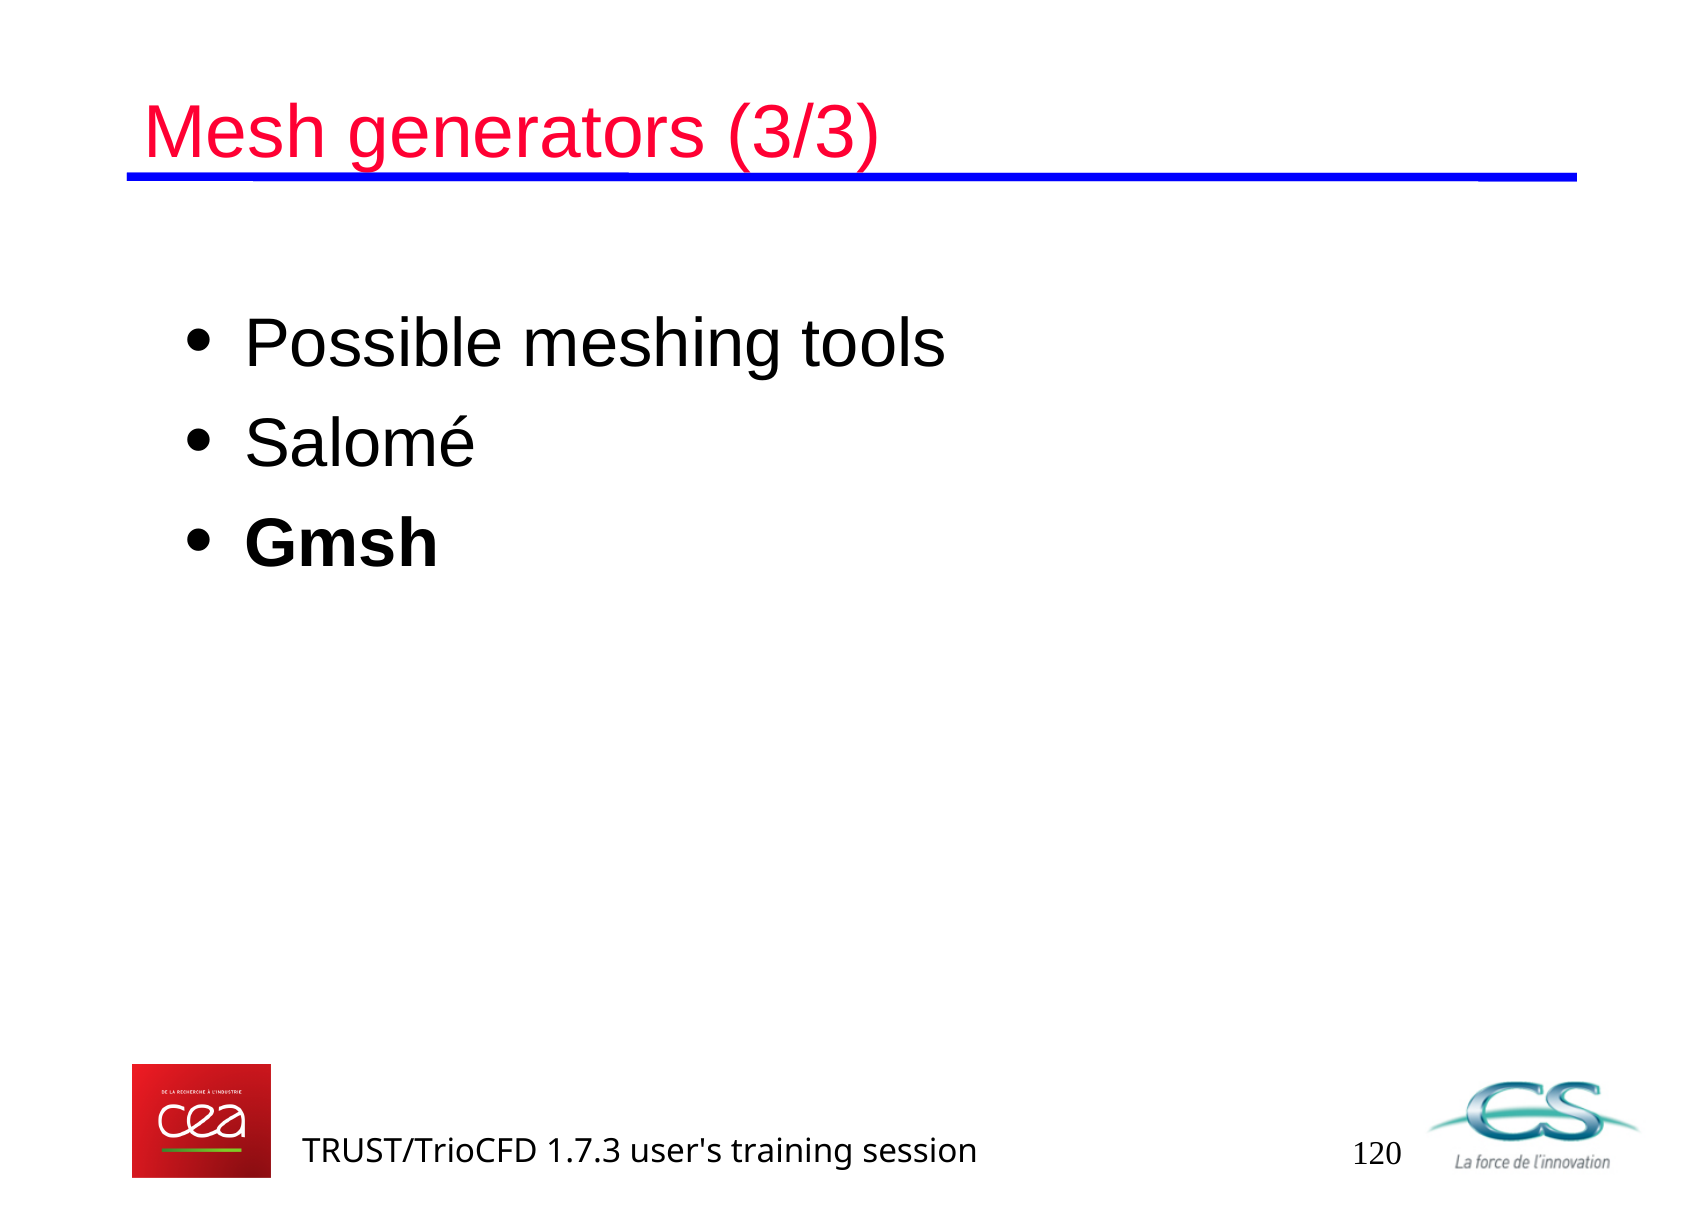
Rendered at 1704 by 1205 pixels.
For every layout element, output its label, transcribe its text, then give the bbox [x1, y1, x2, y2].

title Mesh generators (3/3) [127, 39, 1661, 215]
picture [1423, 1072, 1648, 1179]
picture [132, 1064, 271, 1178]
list Possible meshing tools Salomé Gmsh [169, 290, 1353, 902]
